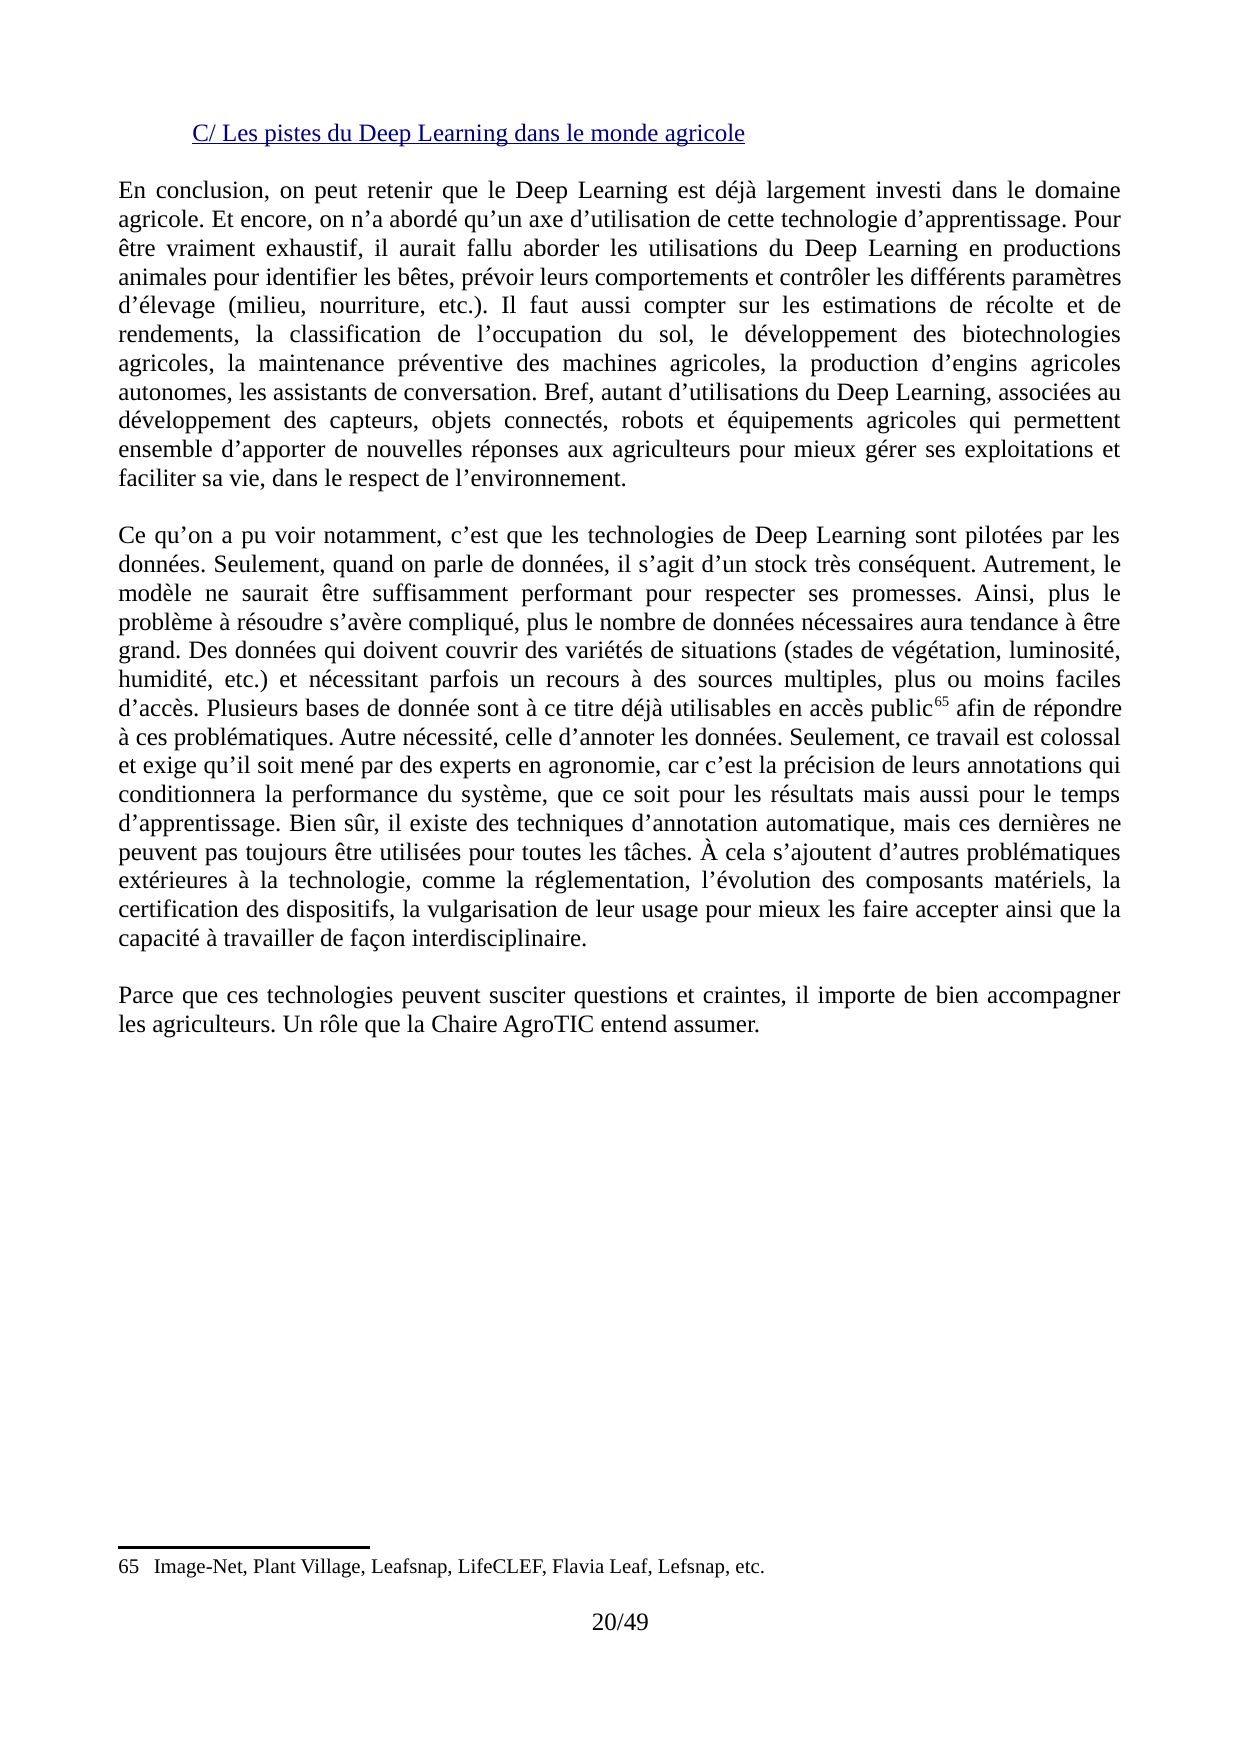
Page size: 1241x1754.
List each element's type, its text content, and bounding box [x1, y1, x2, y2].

text Ce qu’on a pu voir notamment, c’est que les technologies de Deep Learning sont pilotées par les données. Seulement, quand on parle de données, il s’agit d’un stock très conséquent. Autrement, le modèle ne saurait être suffisamment performant pour respecter ses promesses. Ainsi, plus le problème à résoudre s’avère compliqué, plus le nombre de données nécessaires aura tendance à être grand. Des données qui doivent couvrir des variétés de situations (stades de végétation, luminosité, humidité, etc.) et nécessitant parfois un recours à des sources multiples, plus ou moins faciles d’accès. Plusieurs bases de donnée sont à ce titre déjà utilisables en accès public afin de répondre à ces problématiques. Autre nécessité, celle d’annoter les données. Seulement, ce travail est colossal et exige qu’il soit mené par des experts en agronomie, car c’est la précision de leurs annotations qui conditionnera la performance du système, que ce soit pour les résultats mais aussi pour le temps d’apprentissage. Bien sûr, il existe des techniques d’annotation automatique, mais ces dernières ne peuvent pas toujours être utilisées pour toutes les tâches. À cela s’ajoutent d’autres problématiques extérieures à la technologie, comme la réglementation, l’évolution des composants matériels, la certification des dispositifs, la vulgarisation de leur usage pour mieux les faire accepter ainsi que la capacité à travailler de façon interdisciplinaire. [118, 521, 1122, 952]
text Image-Net, Plant Village, Leafsnap, LifeCLEF, Flavia Leaf, Lefsnap, etc. [118, 1553, 1122, 1578]
text En conclusion, on peut retenir que le Deep Learning est déjà largement investi dans le domaine agricole. Et encore, on n’a abordé qu’un axe d’utilisation de cette technologie d’apprentissage. Pour être vraiment exhaustif, il aurait fallu aborder les utilisations du Deep Learning en productions animales pour identifier les bêtes, prévoir leurs comportements et contrôler les différents paramètres d’élevage (milieu, nourriture, etc.). Il faut aussi compter sur les estimations de récolte et de rendements, la classification de l’occupation du sol, le développement des biotechnologies agricoles, la maintenance préventive des machines agricoles, la production d’engins agricoles autonomes, les assistants de conversation. Bref, autant d’utilisations du Deep Learning, associées au développement des capteurs, objets connectés, robots et équipements agricoles qui permettent ensemble d’apporter de nouvelles réponses aux agriculteurs pour mieux gérer ses exploitations et faciliter sa vie, dans le respect de l’environnement. [118, 176, 1122, 492]
text Parce que ces technologies peuvent susciter questions et craintes, il importe de bien accompagner les agriculteurs. Un rôle que la Chaire AgroTIC entend assumer. [118, 981, 1122, 1038]
text C/ Les pistes du Deep Learning dans le monde agricole [118, 118, 1122, 147]
